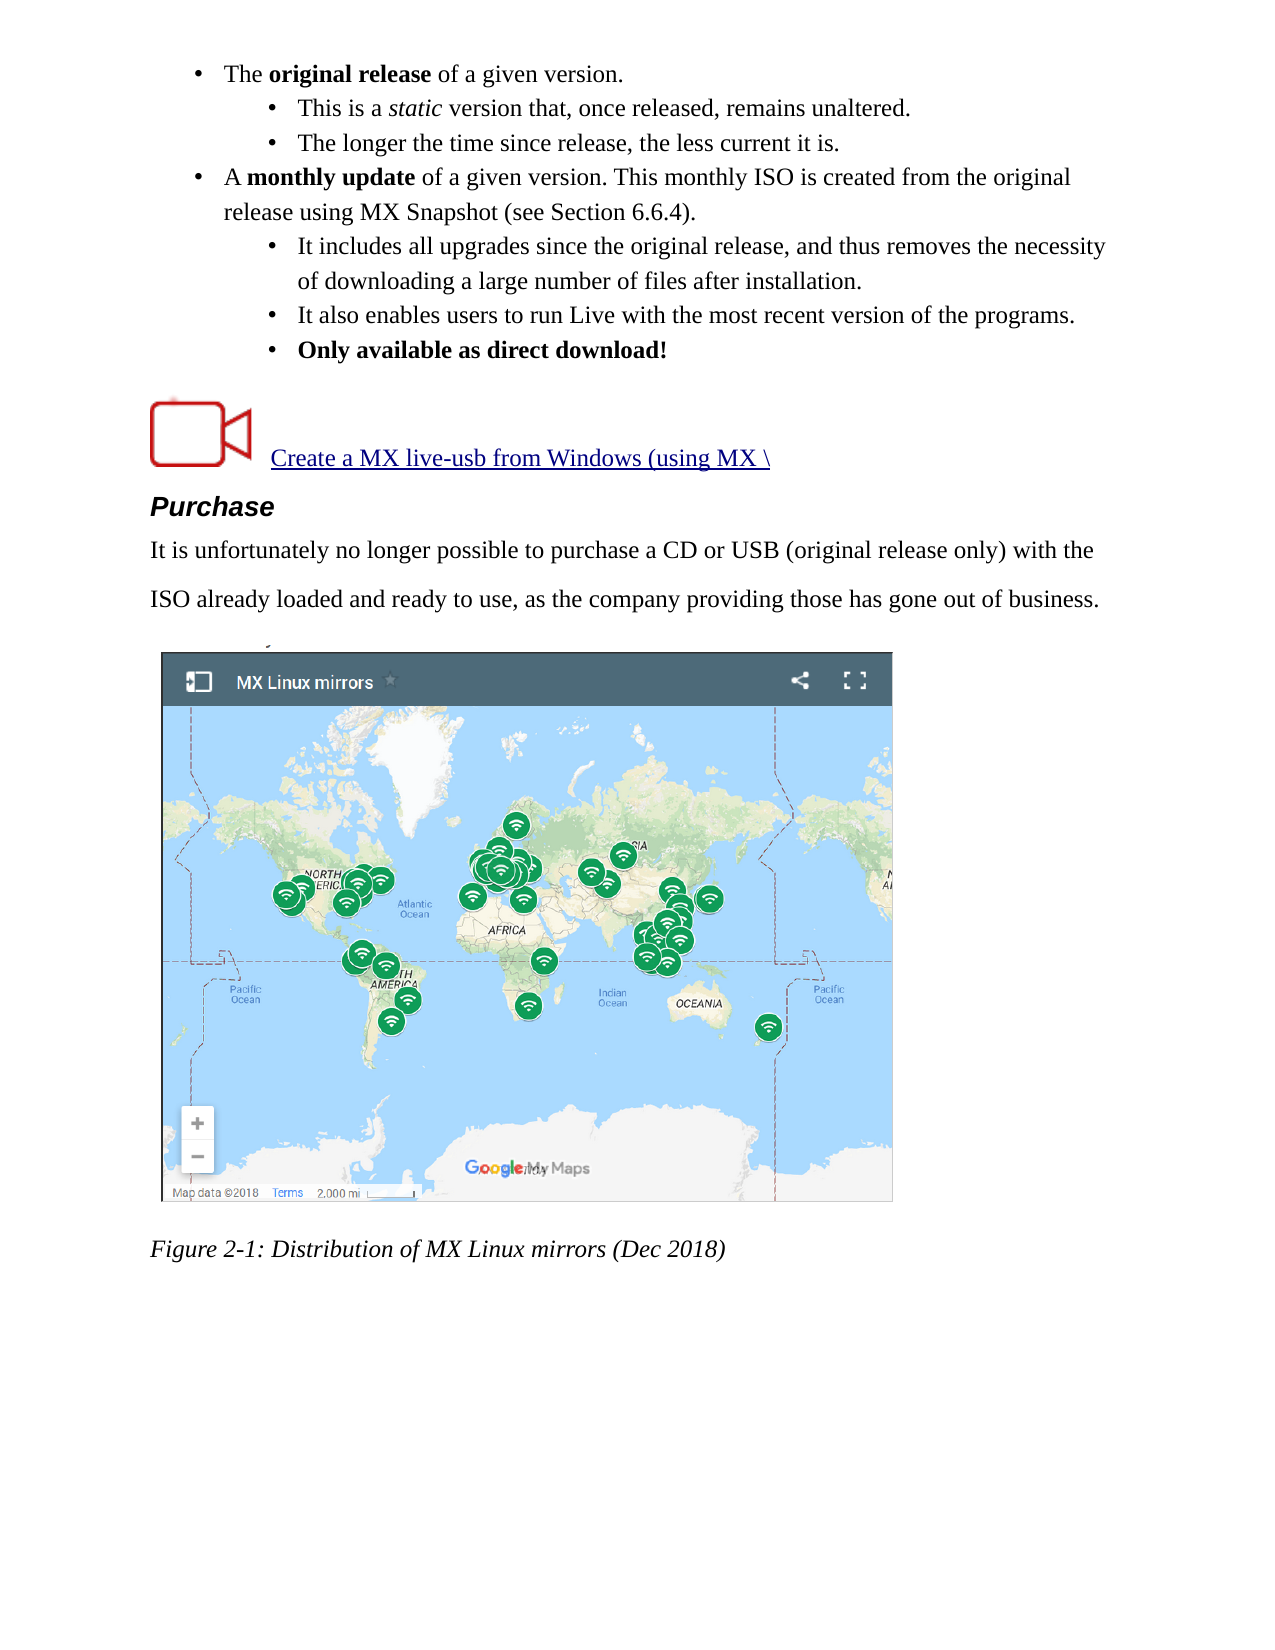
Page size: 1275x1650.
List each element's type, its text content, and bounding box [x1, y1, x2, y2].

list This is a static version that, once released, remains unaltered. [268, 93, 1125, 122]
picture [150, 645, 901, 1215]
text ISO already loaded and ready to use, as the company providing those has gone out of business. [150, 584, 1125, 613]
text It is unfortunately no longer possible to purchase a CD or USB (original release only) with the [150, 535, 1125, 563]
list It also enables users to run Live with the most recent version of the programs. [268, 300, 1125, 329]
text Create a MX live-usb from Windows (using MX \ [150, 384, 1125, 472]
picture [150, 383, 252, 467]
list The longer the time since release, the less current it is. [268, 128, 1125, 157]
list It includes all upgrades since the original release, and thus removes the necessity of downloading a large number of files after installation. [268, 231, 1125, 295]
list A monthly update of a given version. This monthly ISO is created from the original release using MX Snapshot (see Section 6.6.4). [194, 162, 1125, 226]
list Only available as direct download! [268, 335, 1125, 364]
subtitle Purchase [150, 490, 1125, 522]
text Figure 2-1: Distribution of MX Linux mirrors (Dec 2018) [150, 1234, 1125, 1262]
list The original release of a given version. [194, 59, 1125, 88]
